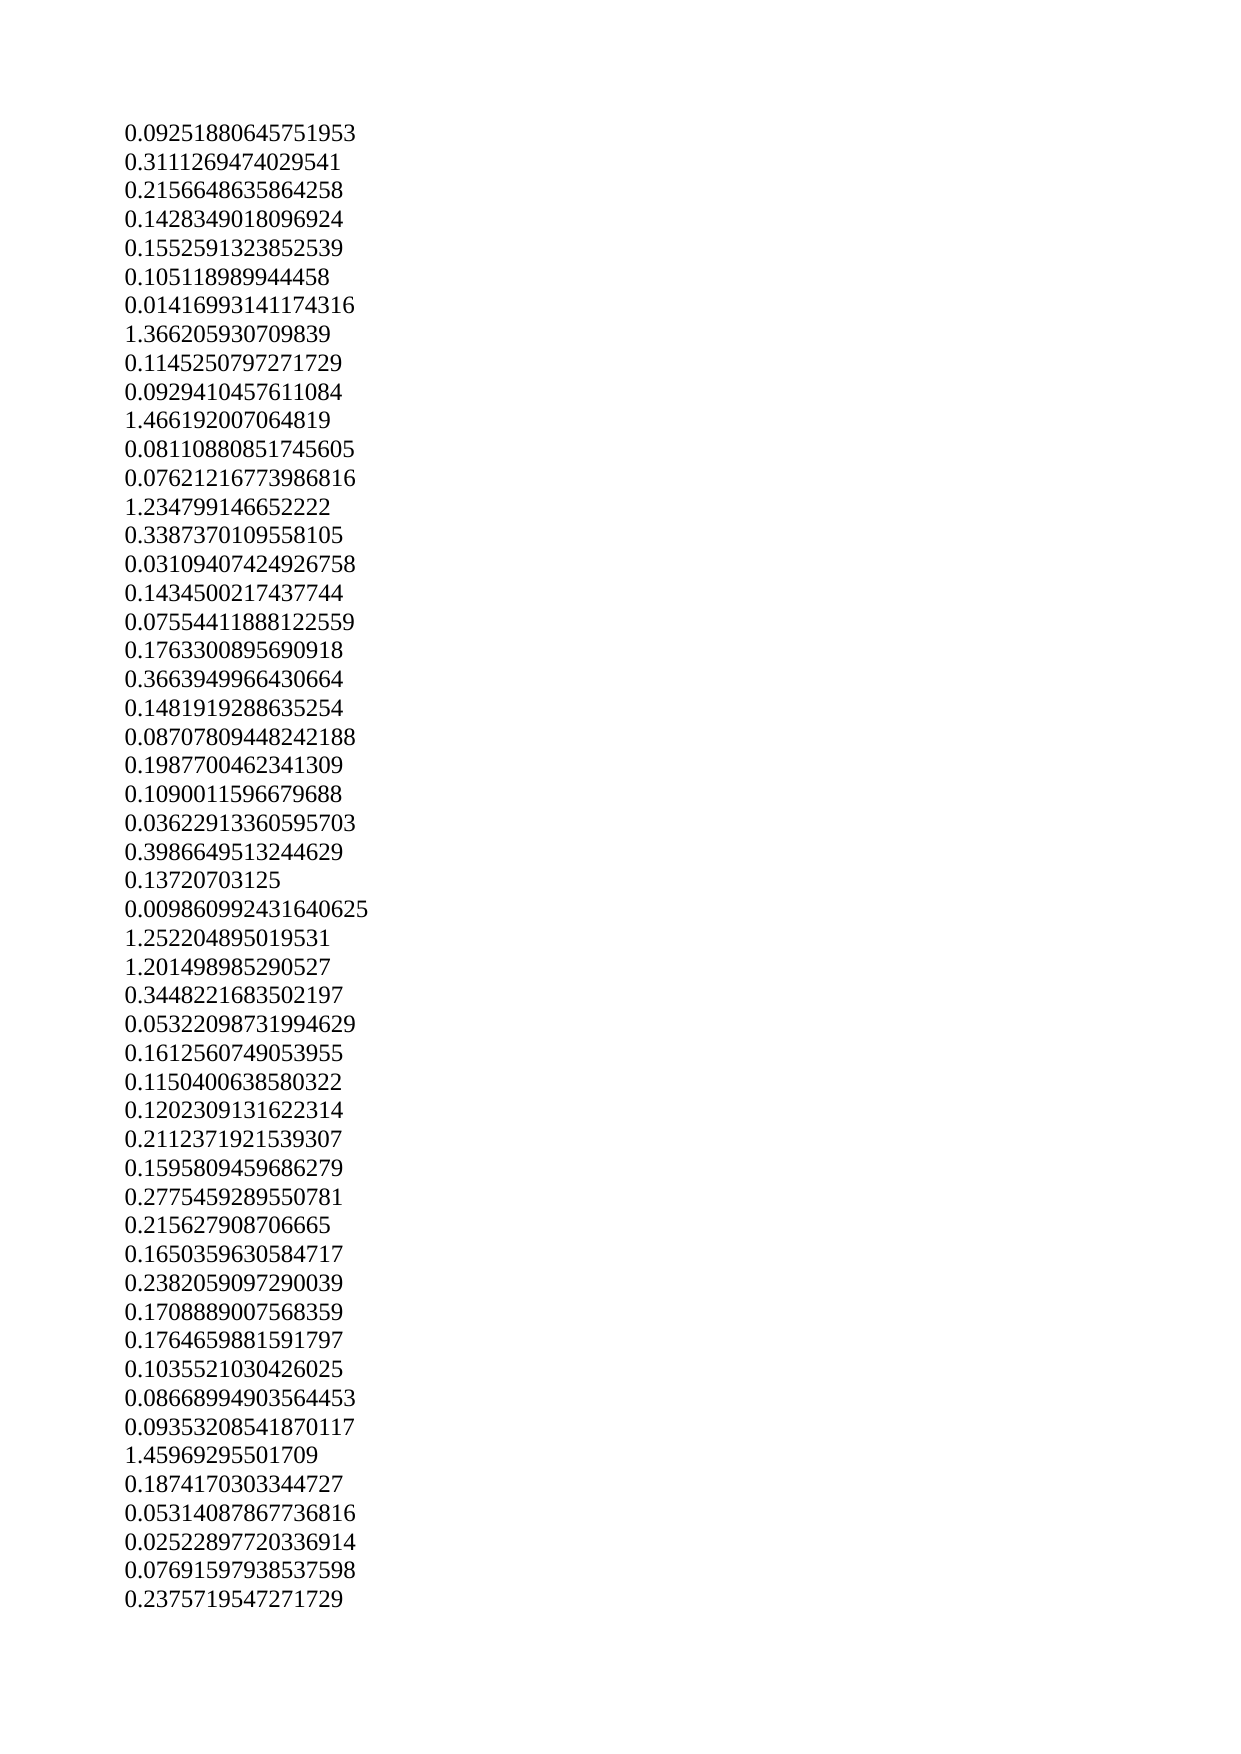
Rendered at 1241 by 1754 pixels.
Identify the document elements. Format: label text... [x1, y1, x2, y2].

text 1.234799146652222 [118, 492, 1122, 521]
text 0.07621216773986816 [118, 463, 1122, 492]
text 0.1612560749053955 [118, 1038, 1122, 1067]
text 0.03109407424926758 [118, 549, 1122, 578]
text 0.1763300895690918 [118, 636, 1122, 664]
text 0.1481919288635254 [118, 693, 1122, 722]
text 0.09353208541870117 [118, 1412, 1122, 1441]
text 0.09251880645751953 [118, 118, 1122, 147]
text 0.1987700462341309 [118, 751, 1122, 779]
text 0.1595809459686279 [118, 1153, 1122, 1182]
text 0.05314087867736816 [118, 1498, 1122, 1527]
text 0.13720703125 [118, 866, 1122, 894]
text 0.2156648635864258 [118, 176, 1122, 204]
text 0.1145250797271729 [118, 348, 1122, 377]
text 0.07554411888122559 [118, 607, 1122, 636]
text 1.466192007064819 [118, 406, 1122, 434]
text 1.366205930709839 [118, 319, 1122, 348]
text 0.1764659881591797 [118, 1326, 1122, 1354]
text 0.08707809448242188 [118, 722, 1122, 751]
text 0.3663949966430664 [118, 664, 1122, 693]
text 0.3448221683502197 [118, 981, 1122, 1009]
text 0.01416993141174316 [118, 291, 1122, 319]
text 0.1650359630584717 [118, 1239, 1122, 1268]
text 0.1428349018096924 [118, 204, 1122, 233]
text 0.2775459289550781 [118, 1182, 1122, 1211]
text 0.2375719547271729 [118, 1584, 1122, 1613]
text 0.1090011596679688 [118, 779, 1122, 808]
text 0.2112371921539307 [118, 1124, 1122, 1153]
text 0.07691597938537598 [118, 1556, 1122, 1584]
text 0.1708889007568359 [118, 1297, 1122, 1326]
text 0.1552591323852539 [118, 233, 1122, 262]
text 0.03622913360595703 [118, 808, 1122, 837]
text 0.105118989944458 [118, 262, 1122, 291]
text 1.252204895019531 [118, 923, 1122, 952]
text 1.45969295501709 [118, 1441, 1122, 1469]
text 0.009860992431640625 [118, 894, 1122, 923]
text 0.215627908706665 [118, 1211, 1122, 1239]
text 0.0929410457611084 [118, 377, 1122, 406]
text 0.2382059097290039 [118, 1268, 1122, 1297]
text 0.3111269474029541 [118, 147, 1122, 176]
text 0.1874170303344727 [118, 1469, 1122, 1498]
text 0.05322098731994629 [118, 1009, 1122, 1038]
text 0.1202309131622314 [118, 1096, 1122, 1124]
text 0.1434500217437744 [118, 578, 1122, 607]
text 1.201498985290527 [118, 952, 1122, 981]
text 0.08668994903564453 [118, 1383, 1122, 1412]
text 0.1035521030426025 [118, 1354, 1122, 1383]
text 0.1150400638580322 [118, 1067, 1122, 1096]
text 0.08110880851745605 [118, 434, 1122, 463]
text 0.3986649513244629 [118, 837, 1122, 866]
text 0.3387370109558105 [118, 521, 1122, 549]
text 0.02522897720336914 [118, 1527, 1122, 1556]
